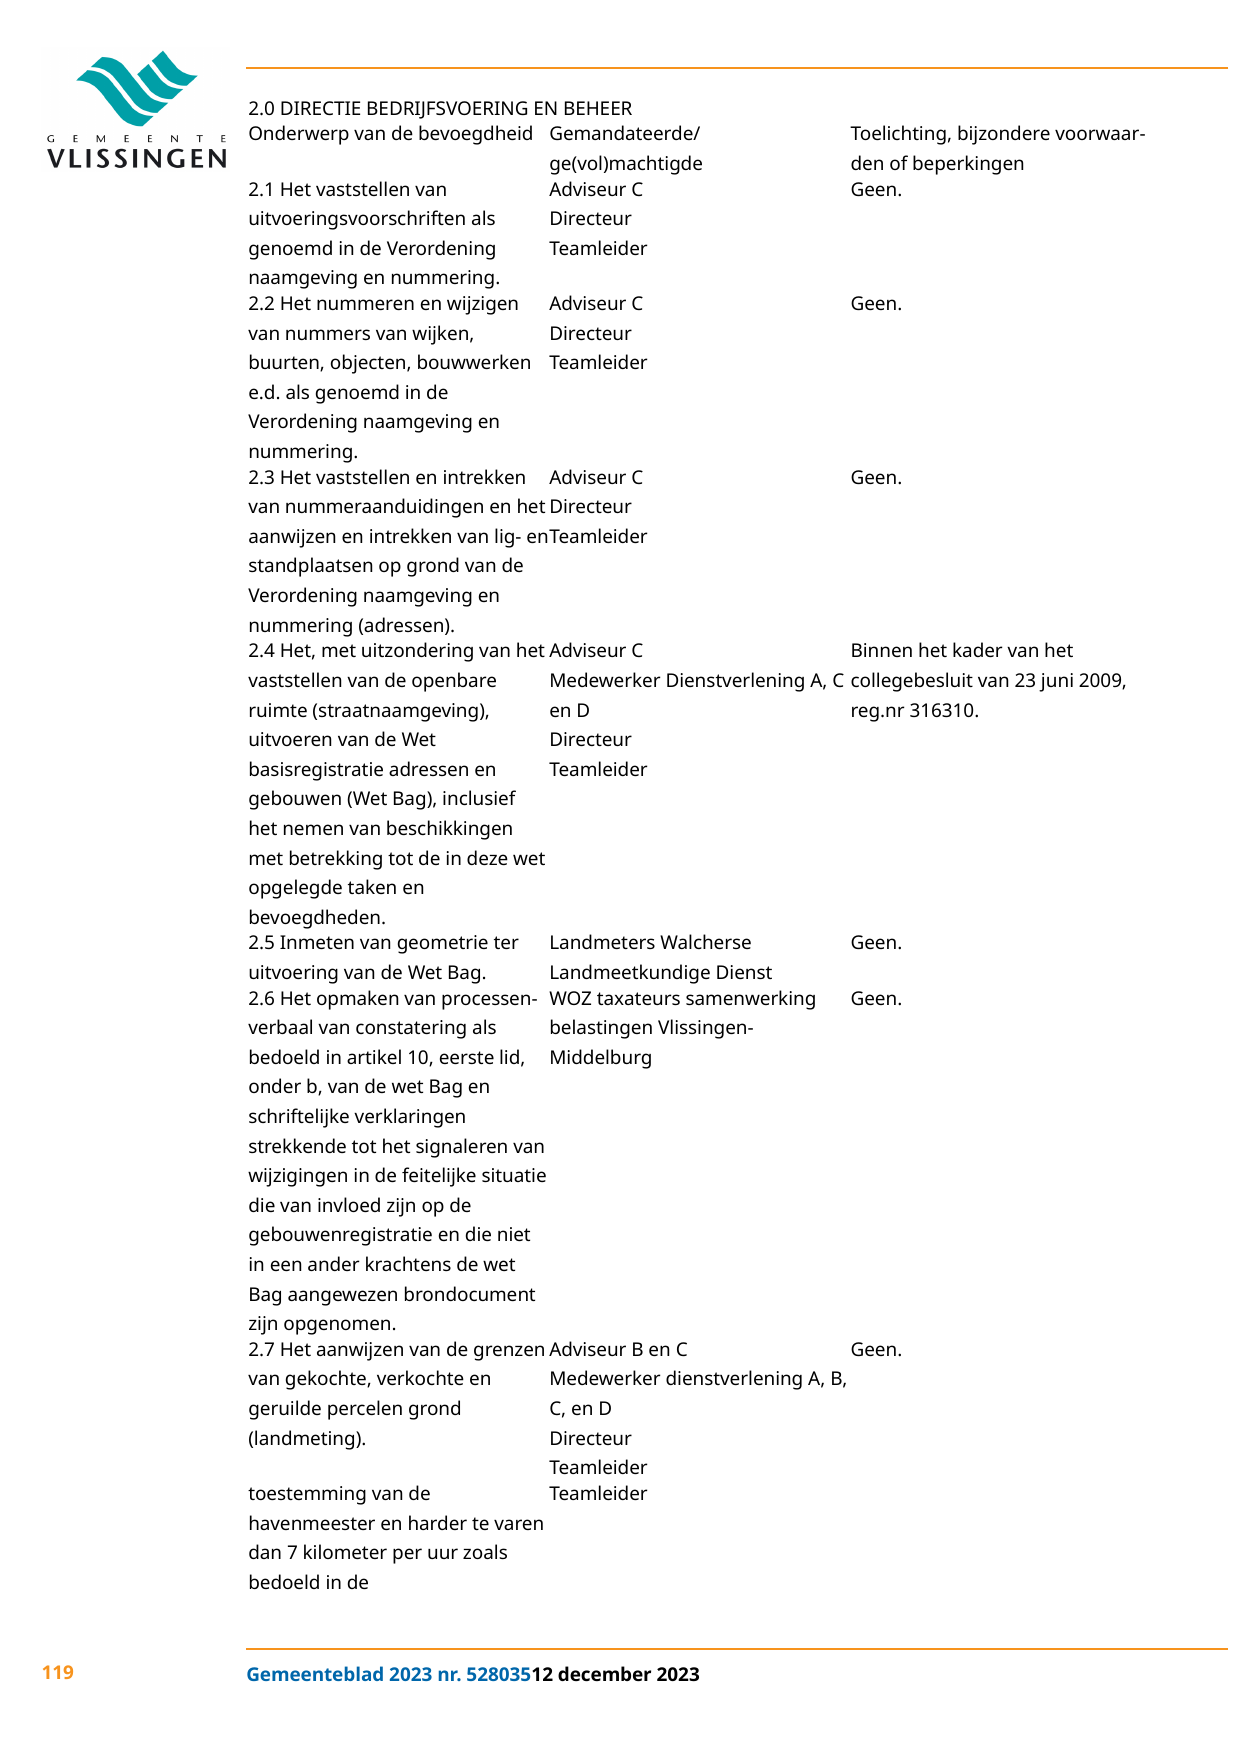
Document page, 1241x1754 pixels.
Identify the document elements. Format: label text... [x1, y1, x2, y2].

table_cell Adviseur C Directeur Teamleider [549, 464, 850, 638]
table_cell Geen. [850, 290, 1152, 464]
table_cell 2.7 Het aanwijzen van de grenzen van gekochte, verkochte en geruilde percelen grond (landmeting). [248, 1336, 549, 1480]
table_cell Landmeters Walcherse Landmeetkundige Dienst [549, 930, 850, 985]
table_cell Gemandateerde/ ge(vol)machtigde [549, 121, 850, 176]
table_cell Adviseur C Directeur Teamleider [549, 176, 850, 290]
table_cell Geen. [850, 176, 1152, 290]
table_cell Teamleider [549, 1480, 850, 1594]
table_cell WOZ taxateurs samenwerking belastingen Vlissingen-Middelburg [549, 985, 850, 1336]
table_cell 2.3 Het vaststellen en intrekken van nummeraanduidingen en het aanwijzen en intrekken van lig- en standplaatsen op grond van de Verordening naamgeving en nummering (adressen). [248, 464, 549, 638]
table_cell Binnen het kader van het collegebesluit van 23 juni 2009, reg.nr 316310. [850, 638, 1152, 929]
table_cell Toelichting, bijzondere voorwaar­den of beperkingen [850, 121, 1152, 176]
table_cell Geen. [850, 1336, 1152, 1480]
table_cell 2.1 Het vaststellen van uitvoeringsvoorschriften als genoemd in de Verordening naamgeving en nummering. [248, 176, 549, 290]
table_cell Adviseur B en C Medewerker dienstverlening A, B, C, en D Directeur Teamleider [549, 1336, 850, 1480]
table_cell Adviseur C Directeur Teamleider [549, 290, 850, 464]
table_cell [850, 1480, 1152, 1594]
picture [41, 47, 231, 172]
table_cell Geen. [850, 464, 1152, 638]
table_cell 2.2 Het nummeren en wijzigen van nummers van wijken, buurten, objecten, bouwwerken e.d. als genoemd in de Verordening naamgeving en nummering. [248, 290, 549, 464]
table_header 2.0 DIRECTIE BEDRIJFSVOERING EN BEHEER [248, 95, 1152, 121]
table_cell 2.6 Het opmaken van processen-verbaal van constatering als bedoeld in artikel 10, eerste lid, onder b, van de wet Bag en schriftelijke verklaringen strekkende tot het signaleren van wijzigingen in de feitelijke situatie die van invloed zijn op de gebouwenregistratie en die niet in een ander krachtens de wet Bag aangewezen brondocument zijn opgenomen. [248, 985, 549, 1336]
table_cell 2.5 Inmeten van geometrie ter uitvoering van de Wet Bag. [248, 930, 549, 985]
table_cell 2.4 Het, met uitzondering van het vaststellen van de openbare ruimte (straatnaamgeving), uitvoeren van de Wet basisregistratie adressen en gebouwen (Wet Bag), inclusief het nemen van beschikkingen met betrekking tot de in deze wet opgelegde taken en bevoegdheden. [248, 638, 549, 929]
table_cell Geen. [850, 985, 1152, 1336]
table_cell Onderwerp van de bevoegdheid [248, 121, 549, 176]
table_cell Adviseur C Medewerker Dienstverlening A, C en D Directeur Teamleider [549, 638, 850, 929]
table_cell Geen. [850, 930, 1152, 985]
table_cell toestemming van de havenmeester en harder te varen dan 7 kilometer per uur zoals bedoeld in de [248, 1480, 549, 1594]
